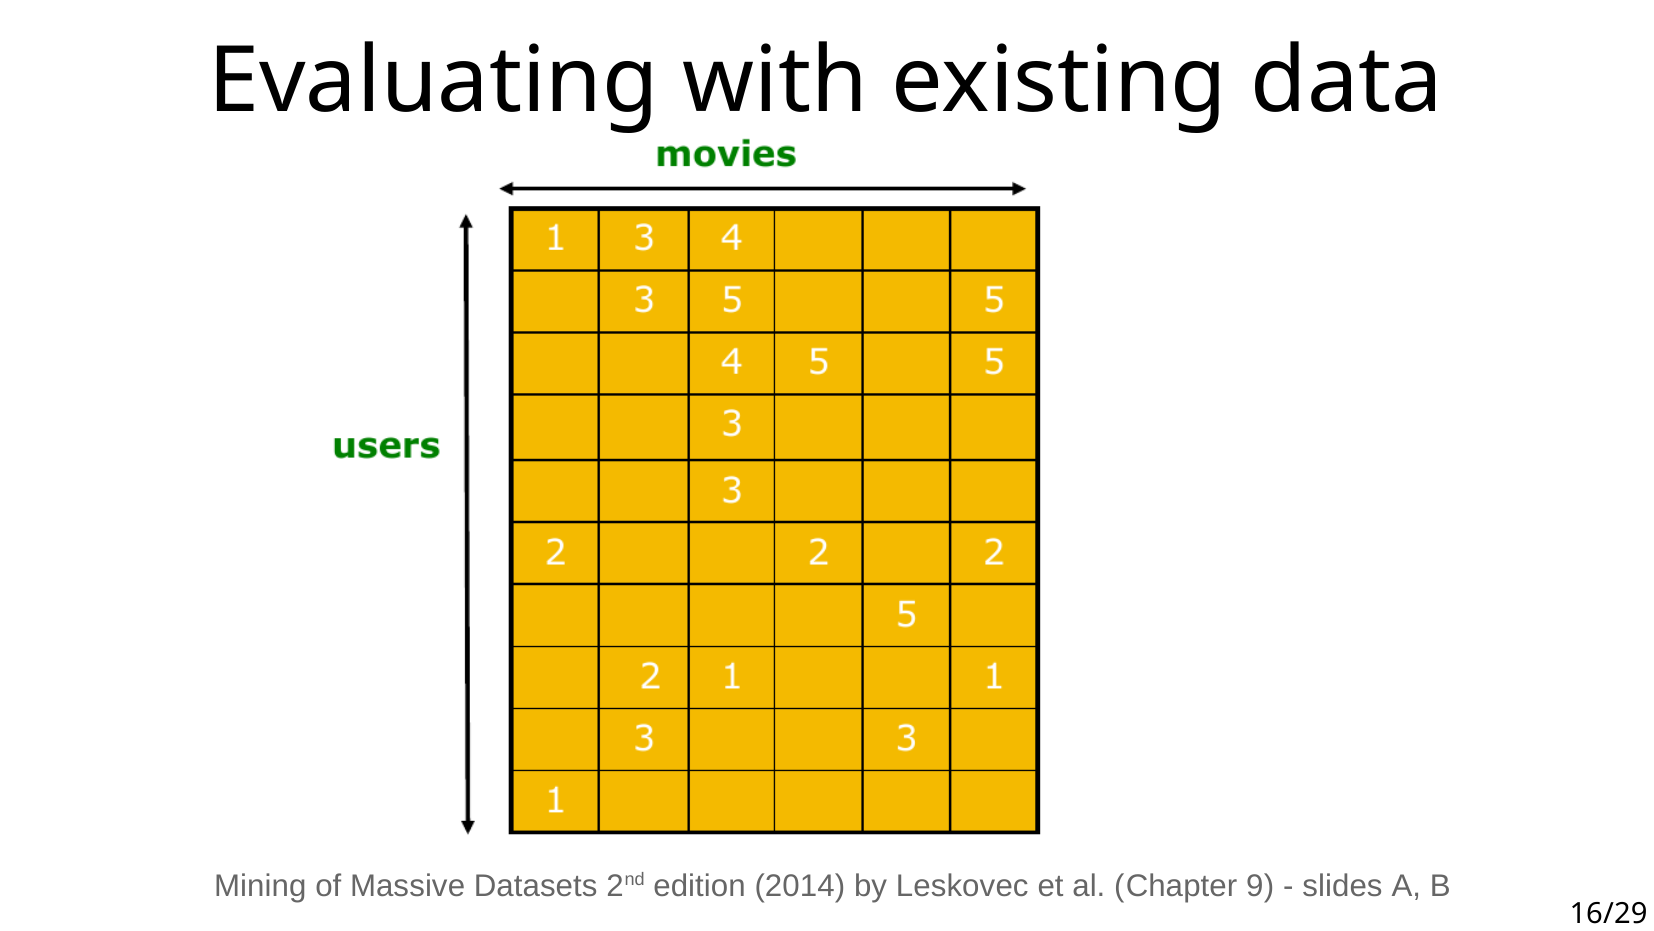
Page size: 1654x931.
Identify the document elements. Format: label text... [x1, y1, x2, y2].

title Evaluating with existing data [82, 1, 1571, 151]
picture [307, 137, 1084, 860]
text_box Mining of Massive Datasets 2nd edition (2014) by Leskovec et al. (Chapter 9) - slides A, B [81, 860, 1584, 919]
